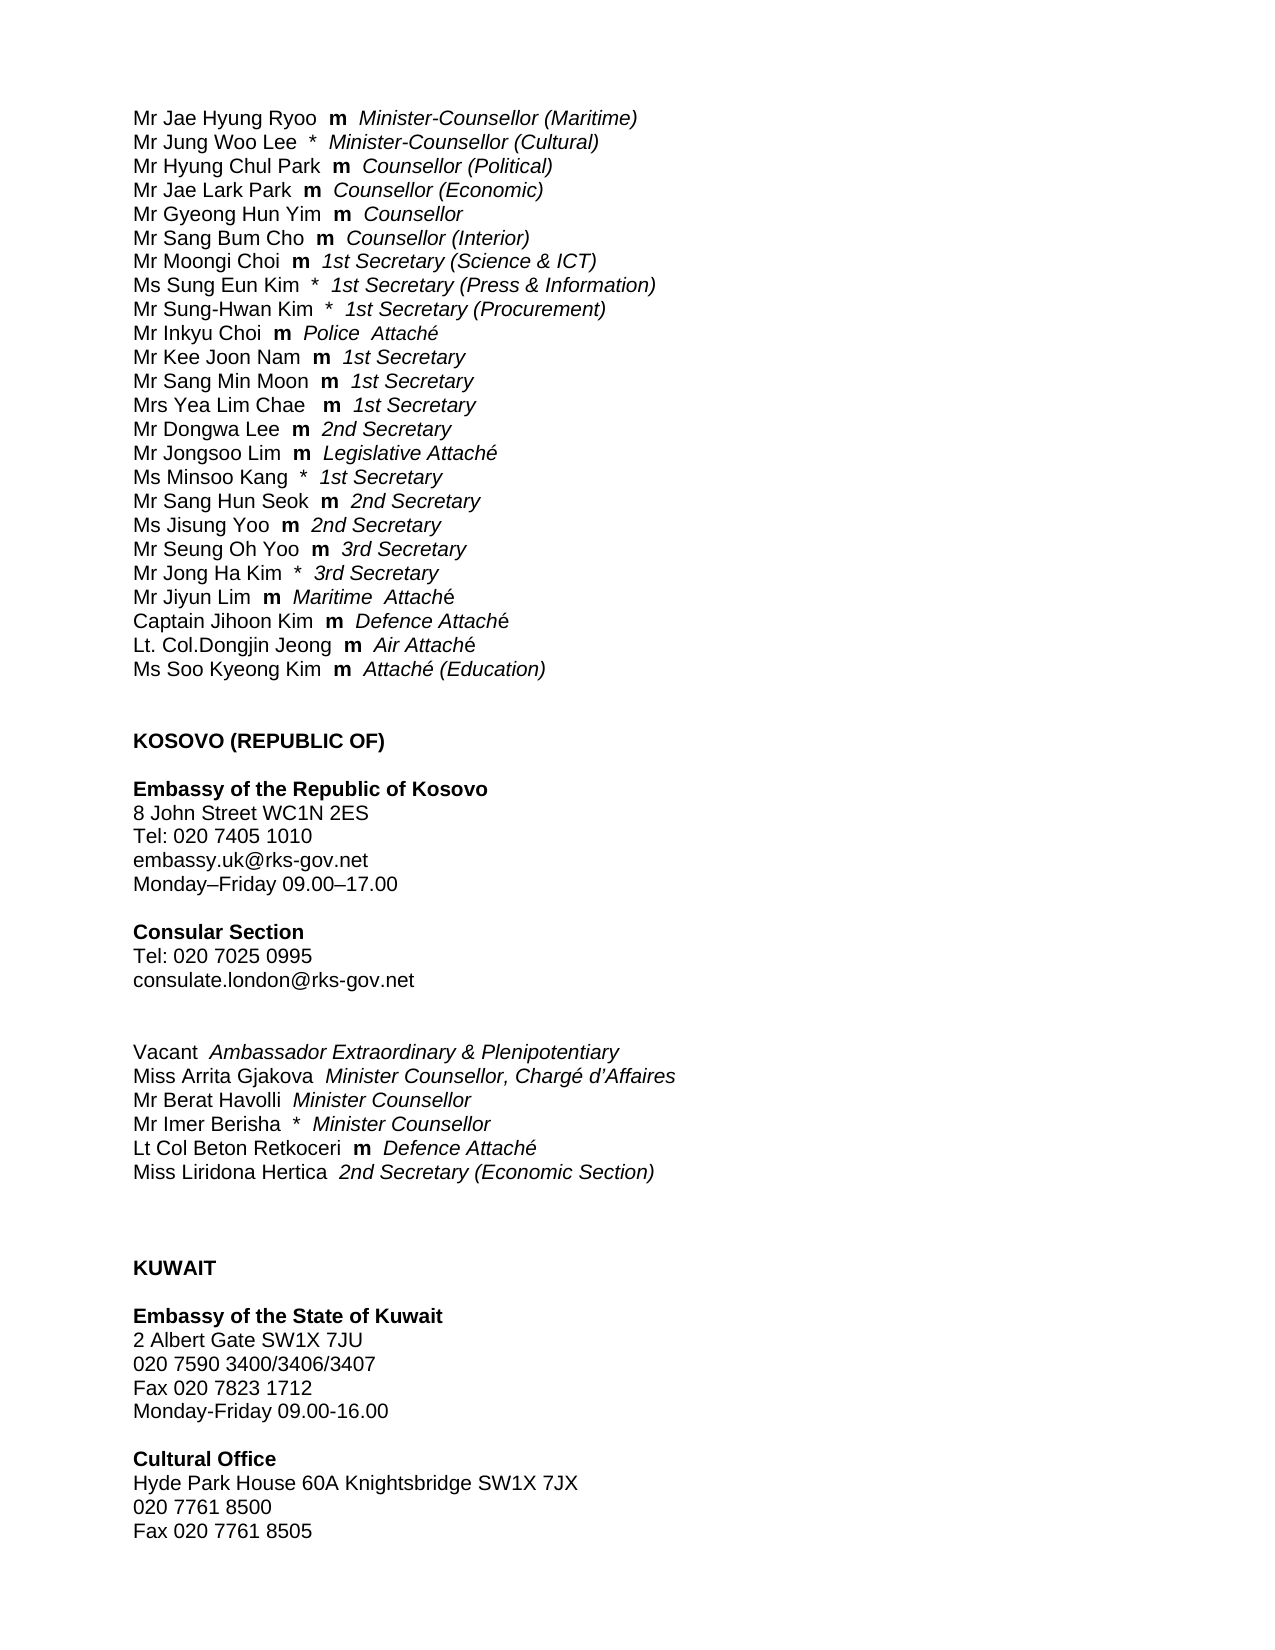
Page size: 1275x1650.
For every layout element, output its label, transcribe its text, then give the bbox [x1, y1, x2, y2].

text Mr Jiyun Lim m Maritime Attaché [133, 585, 1181, 609]
text Lt Col Beton Retkoceri m Defence Attaché [133, 1136, 1181, 1160]
text Ms Sung Eun Kim * 1st Secretary (Press & Information) [133, 273, 1181, 297]
text Mr Moongi Choi m 1st Secretary (Science & ICT) [133, 249, 1181, 273]
text Mr Hyung Chul Park m Counsellor (Political) [133, 153, 1181, 177]
text Vacant Ambassador Extraordinary & Plenipotentiary [133, 1040, 1181, 1064]
text Mr Jae Hyung Ryoo m Minister-Counsellor (Maritime) [133, 106, 1181, 129]
text Mr Kee Joon Nam m 1st Secretary [133, 345, 1181, 369]
text 020 7761 8500 [133, 1495, 1181, 1519]
text Mr Sang Min Moon m 1st Secretary [133, 369, 1181, 393]
text KOSOVO (REPUBLIC OF) [133, 728, 1181, 752]
text Captain Jihoon Kim m Defence Attaché [133, 609, 1181, 633]
text Mr Jong Ha Kim * 3rd Secretary [133, 561, 1181, 585]
text Mr Jongsoo Lim m Legislative Attaché [133, 441, 1181, 465]
text Mr Sang Hun Seok m 2nd Secretary [133, 489, 1181, 513]
text Ms Jisung Yoo m 2nd Secretary [133, 513, 1181, 537]
text Cultural Office [133, 1447, 1181, 1471]
text Monday-Friday 09.00-16.00 [133, 1399, 1181, 1423]
text consulate.london@rks-gov.net [133, 968, 1181, 992]
text Hyde Park House 60A Knightsbridge SW1X 7JX [133, 1471, 1181, 1495]
text Fax 020 7761 8505 [133, 1519, 1181, 1543]
text 2 Albert Gate SW1X 7JU [133, 1327, 1181, 1351]
text Mr Gyeong Hun Yim m Counsellor [133, 201, 1181, 225]
text Mr Seung Oh Yoo m 3rd Secretary [133, 537, 1181, 561]
text Mr Inkyu Choi m Police Attaché [133, 321, 1181, 345]
text Ms Soo Kyeong Kim m Attaché (Education) [133, 657, 1181, 681]
text Mr Dongwa Lee m 2nd Secretary [133, 417, 1181, 441]
text Fax 020 7823 1712 [133, 1375, 1181, 1399]
text Mr Berat Havolli Minister Counsellor [133, 1088, 1181, 1112]
text Mr Sung-Hwan Kim * 1st Secretary (Procurement) [133, 297, 1181, 321]
text Embassy of the State of Kuwait [133, 1303, 1181, 1327]
text Mr Jae Lark Park m Counsellor (Economic) [133, 177, 1181, 201]
text Mr Imer Berisha * Minister Counsellor [133, 1112, 1181, 1136]
text Lt. Col.Dongjin Jeong m Air Attaché [133, 633, 1181, 657]
text Miss Liridona Hertica 2nd Secretary (Economic Section) [133, 1160, 1181, 1184]
text Miss Arrita Gjakova Minister Counsellor, Chargé d’Affaires [133, 1064, 1181, 1088]
text Monday–Friday 09.00–17.00 [133, 872, 1181, 896]
text Mrs Yea Lim Chae m 1st Secretary [133, 393, 1181, 417]
text KUWAIT [133, 1256, 1181, 1279]
text 8 John Street WC1N 2ES [133, 800, 1181, 824]
text Mr Sang Bum Cho m Counsellor (Interior) [133, 225, 1181, 249]
text Mr Jung Woo Lee * Minister-Counsellor (Cultural) [133, 129, 1181, 153]
text embassy.uk@rks-gov.net [133, 848, 1181, 872]
text Tel: 020 7405 1010 [133, 824, 1181, 848]
text Consular Section [133, 920, 1181, 944]
text 020 7590 3400/3406/3407 [133, 1351, 1181, 1375]
text Tel: 020 7025 0995 [133, 944, 1181, 968]
text Embassy of the Republic of Kosovo [133, 776, 1181, 800]
text Ms Minsoo Kang * 1st Secretary [133, 465, 1181, 489]
